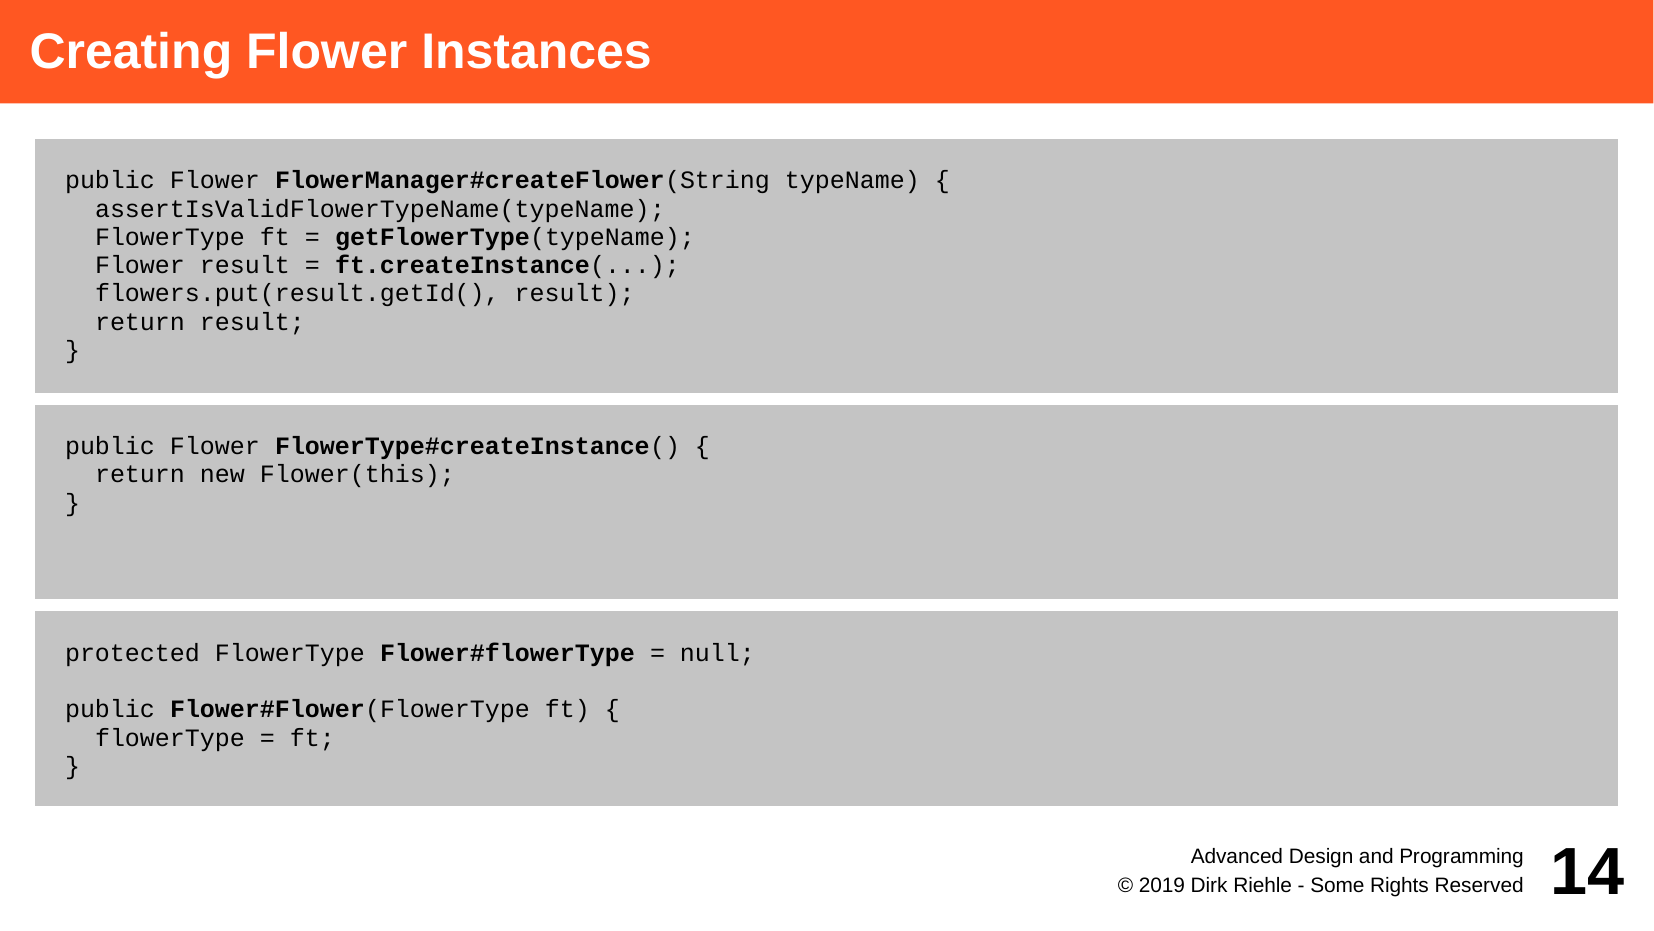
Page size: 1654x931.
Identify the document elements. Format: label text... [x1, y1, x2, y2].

title Creating Flower Instances [0, 0, 1654, 104]
list protected FlowerType Flower#flowerType = null; public Flower#Flower(FlowerType ft) { flowerType = ft; } [29, 611, 1625, 813]
list public Flower FlowerType#createInstance() { return new Flower(this); } [29, 398, 1625, 606]
list public Flower FlowerManager#createFlower(String typeName) { assertIsValidFlowerTypeName(typeName); FlowerType ft = getFlowerType(typeName); Flower result = ft.createInstance(...); flowers.put(result.getId(), result); return result; } [29, 132, 1625, 393]
